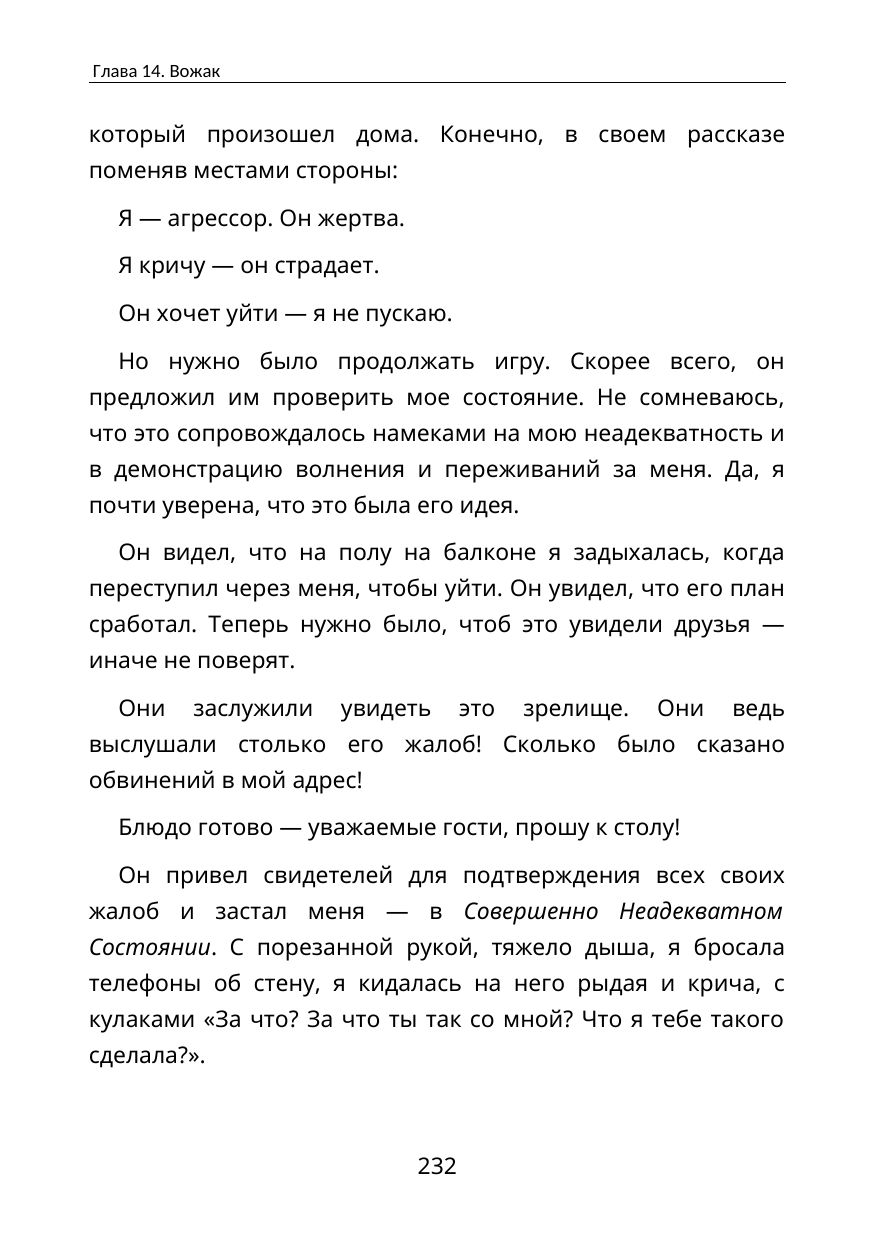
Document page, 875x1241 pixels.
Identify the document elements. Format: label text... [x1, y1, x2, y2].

text Но нужно было продолжать игру. Скорее всего, он предложил им проверить мое состояние. Не сомневаюсь, что это сопровождалось намеками на мою неадекватность и в демонстрацию волнения и переживаний за меня. Да, я почти уверена, что это была его идея. [88, 345, 786, 520]
text Он видел, что на полу на балконе я задыхалась, когда переступил через меня, чтобы уйти. Он увидел, что его план сработал. Теперь нужно было, чтоб это увидели друзья — иначе не поверят. [88, 536, 786, 675]
text Он привел свидетелей для подтверждения всех своих жалоб и застал меня — в Совершенно Неадекватном Состоянии. С порезанной рукой, тяжело дыша, я бросала телефоны об стену, я кидалась на него рыдая и крича, с кулаками «За что? За что ты так со мной? Что я тебе такого сделала?». [88, 859, 786, 1070]
text который произошел дома. Конечно, в своем рассказе поменяв местами стороны: [88, 118, 786, 185]
text Он хочет уйти — я не пускаю. [88, 297, 786, 328]
text Я — агрессор. Он жертва. [88, 202, 786, 233]
text Блюдо готово — уважаемые гости, прошу к столу! [88, 811, 786, 843]
text Я кричу — он страдает. [88, 249, 786, 281]
text Они заслужили увидеть это зрелище. Они ведь выслушали столько его жалоб! Сколько было сказано обвинений в мой адрес! [88, 692, 786, 795]
